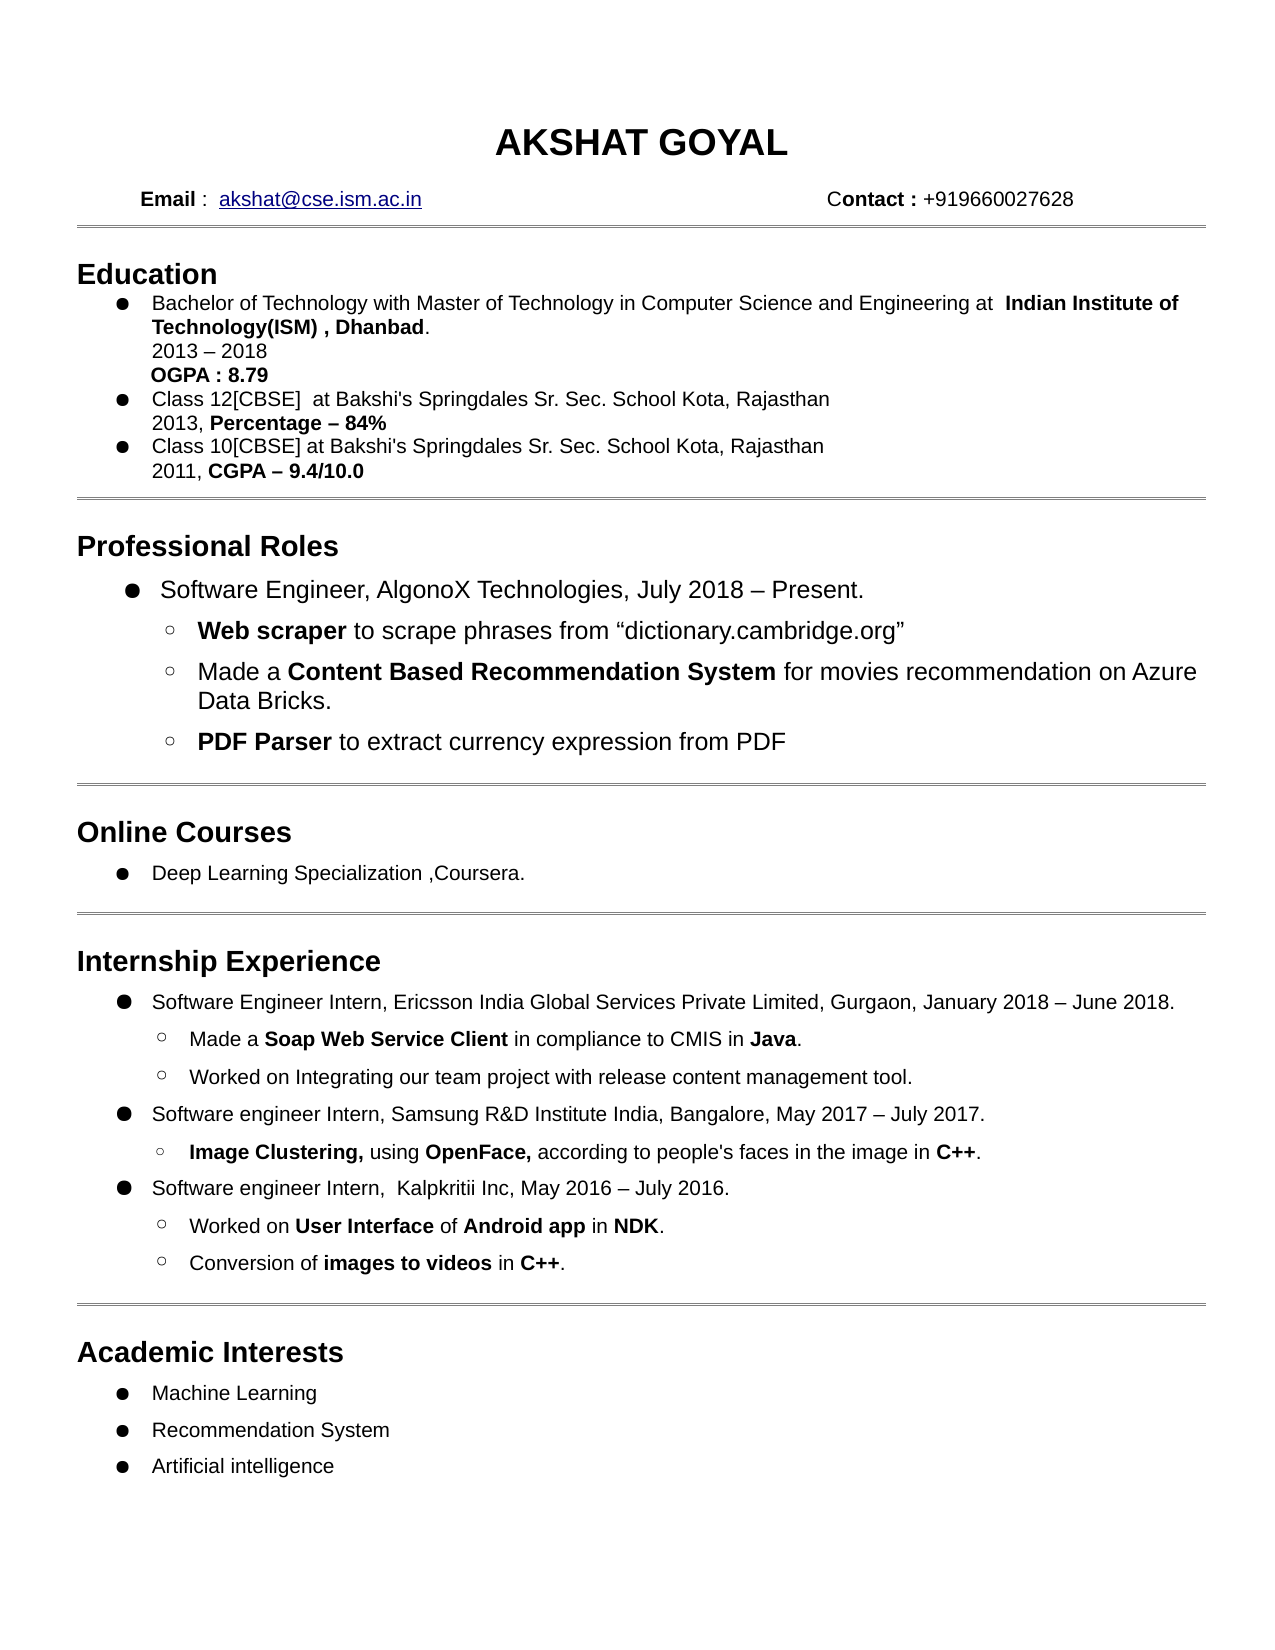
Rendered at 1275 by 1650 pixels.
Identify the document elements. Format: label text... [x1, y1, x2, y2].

list Software engineer Intern, Samsung R&D Institute India, Bangalore, May 2017 – July 2017. [114, 1102, 1206, 1127]
list Artificial intelligence [114, 1454, 1206, 1478]
list Software engineer Intern, Kalpkritii Inc, May 2016 – July 2016. [114, 1176, 1206, 1201]
list Software Engineer Intern, Ericsson India Global Services Private Limited, Gurgaon, January 2018 – June 2018. [114, 990, 1206, 1015]
list 2013 – 2018 [114, 338, 1206, 362]
list Deep Learning Specialization ,Coursera. [114, 861, 1206, 885]
list Recommendation System [114, 1417, 1206, 1442]
text Education [77, 257, 1206, 290]
list 2013, Percentage – 84% [114, 410, 1206, 434]
text OGPA : 8.79 [77, 362, 1206, 386]
text AKSHAT GOYAL [77, 120, 1206, 163]
list Made a Content Based Recommendation System for movies recommendation on Azure Data Bricks. [160, 657, 1206, 715]
text Academic Interests [77, 1335, 1206, 1368]
list Worked on Integrating our team project with release content management tool. [152, 1065, 1206, 1090]
list Machine Learning [114, 1381, 1206, 1405]
list Class 12[CBSE] at Bakshi's Springdales Sr. Sec. School Kota, Rajasthan [114, 386, 1206, 410]
text Professional Roles [77, 528, 1206, 562]
text Online Courses [77, 815, 1206, 848]
list Bachelor of Technology with Master of Technology in Computer Science and Engineering at Indian Institute of Technology(ISM) , Dhanbad. [114, 290, 1206, 338]
list Web scraper to scrape phrases from “dictionary.cambridge.org” [160, 616, 1206, 645]
list Image Clustering, using OpenFace, according to people's faces in the image in C++. [152, 1140, 1206, 1164]
text Internship Experience [77, 944, 1206, 977]
list Made a Soap Web Service Client in compliance to CMIS in Java. [152, 1027, 1206, 1052]
list 2011, CGPA – 9.4/10.0 [114, 458, 1206, 482]
list Class 10[CBSE] at Bakshi's Springdales Sr. Sec. School Kota, Rajasthan [114, 434, 1206, 458]
list Conversion of images to videos in C++. [152, 1251, 1206, 1276]
list Worked on User Interface of Android app in NDK. [152, 1214, 1206, 1239]
text Email : akshat@cse.ism.ac.in Contact : +919660027628 [77, 187, 1206, 211]
list PDF Parser to extract currency expression from PDF [160, 727, 1206, 756]
list Software Engineer, AlgonoX Technologies, July 2018 – Present. [122, 574, 1206, 603]
